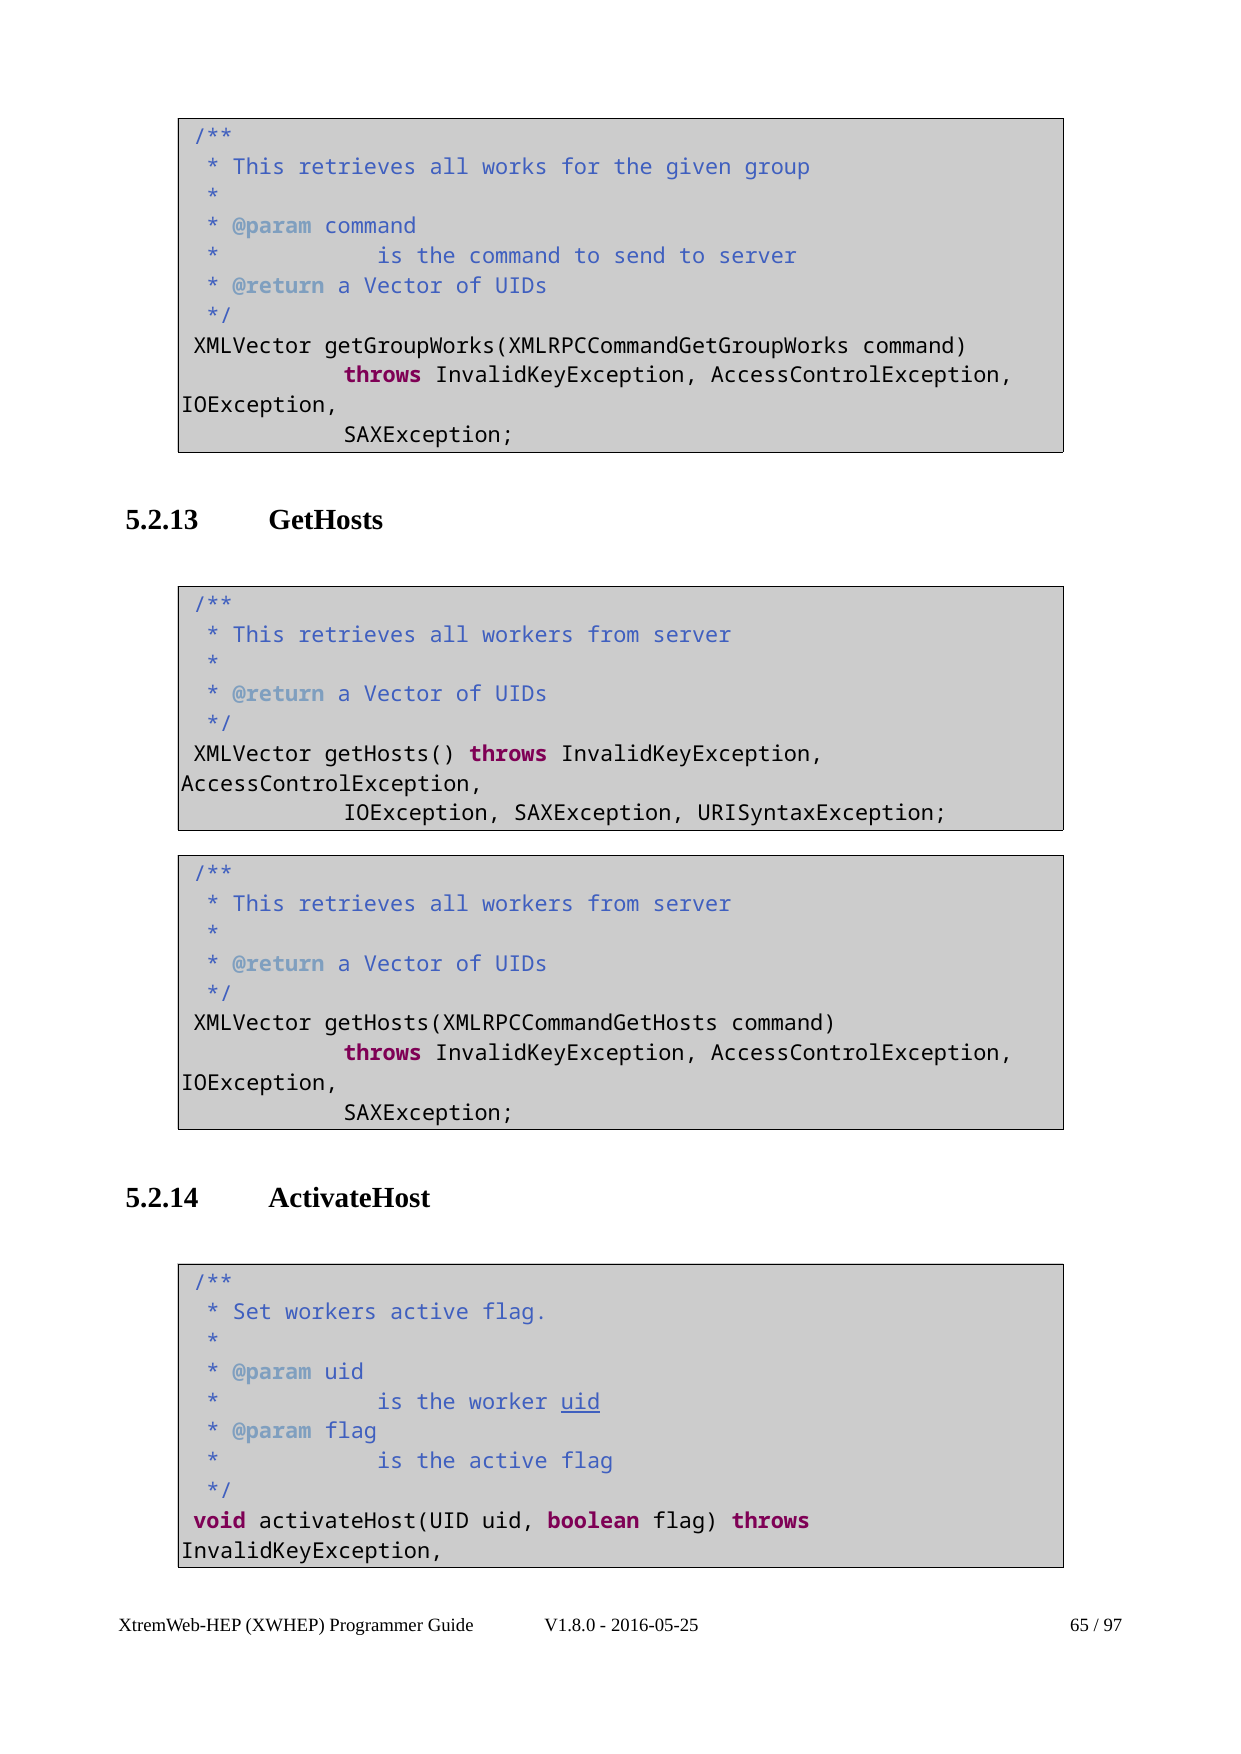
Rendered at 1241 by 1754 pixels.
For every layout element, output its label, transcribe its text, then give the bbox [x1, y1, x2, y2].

text * [179, 1323, 1063, 1353]
text XMLVector getHosts() throws InvalidKeyException, AccessControlException, [179, 735, 1063, 794]
text * @param command [179, 207, 1063, 237]
text * This retrieves all works for the given group [179, 148, 1063, 178]
subtitle ActivateHost [118, 1180, 1122, 1213]
text */ [179, 974, 1063, 1004]
text * [179, 178, 1063, 207]
text /** [179, 1265, 1063, 1293]
text * @param uid [179, 1353, 1063, 1383]
text * @return a Vector of UIDs [179, 267, 1063, 297]
text throws InvalidKeyException, AccessControlException, IOException, [179, 356, 1063, 416]
text SAXException; [179, 1094, 1063, 1129]
text * This retrieves all workers from server [179, 885, 1063, 915]
text XMLVector getGroupWorks(XMLRPCCommandGetGroupWorks command) [179, 327, 1063, 356]
text /** [179, 856, 1063, 885]
text void activateHost(UID uid, boolean flag) throws InvalidKeyException, [179, 1502, 1063, 1567]
text * This retrieves all workers from server [179, 616, 1063, 645]
text /** [179, 587, 1063, 616]
text * is the worker uid [179, 1383, 1063, 1412]
text XMLVector getHosts(XMLRPCCommandGetHosts command) [179, 1004, 1063, 1034]
text */ [179, 297, 1063, 327]
text IOException, SAXException, URISyntaxException; [179, 794, 1063, 830]
text * [179, 645, 1063, 675]
text * Set workers active flag. [179, 1293, 1063, 1323]
text * is the active flag [179, 1442, 1063, 1472]
text * @return a Vector of UIDs [179, 675, 1063, 705]
text */ [179, 705, 1063, 735]
text SAXException; [179, 416, 1063, 452]
text * @return a Vector of UIDs [179, 945, 1063, 974]
text * @param flag [179, 1412, 1063, 1442]
text * [179, 915, 1063, 945]
text * is the command to send to server [179, 237, 1063, 267]
subtitle GetHosts [118, 502, 1122, 536]
text throws InvalidKeyException, AccessControlException, IOException, [179, 1034, 1063, 1094]
text /** [179, 119, 1063, 148]
text */ [179, 1472, 1063, 1502]
